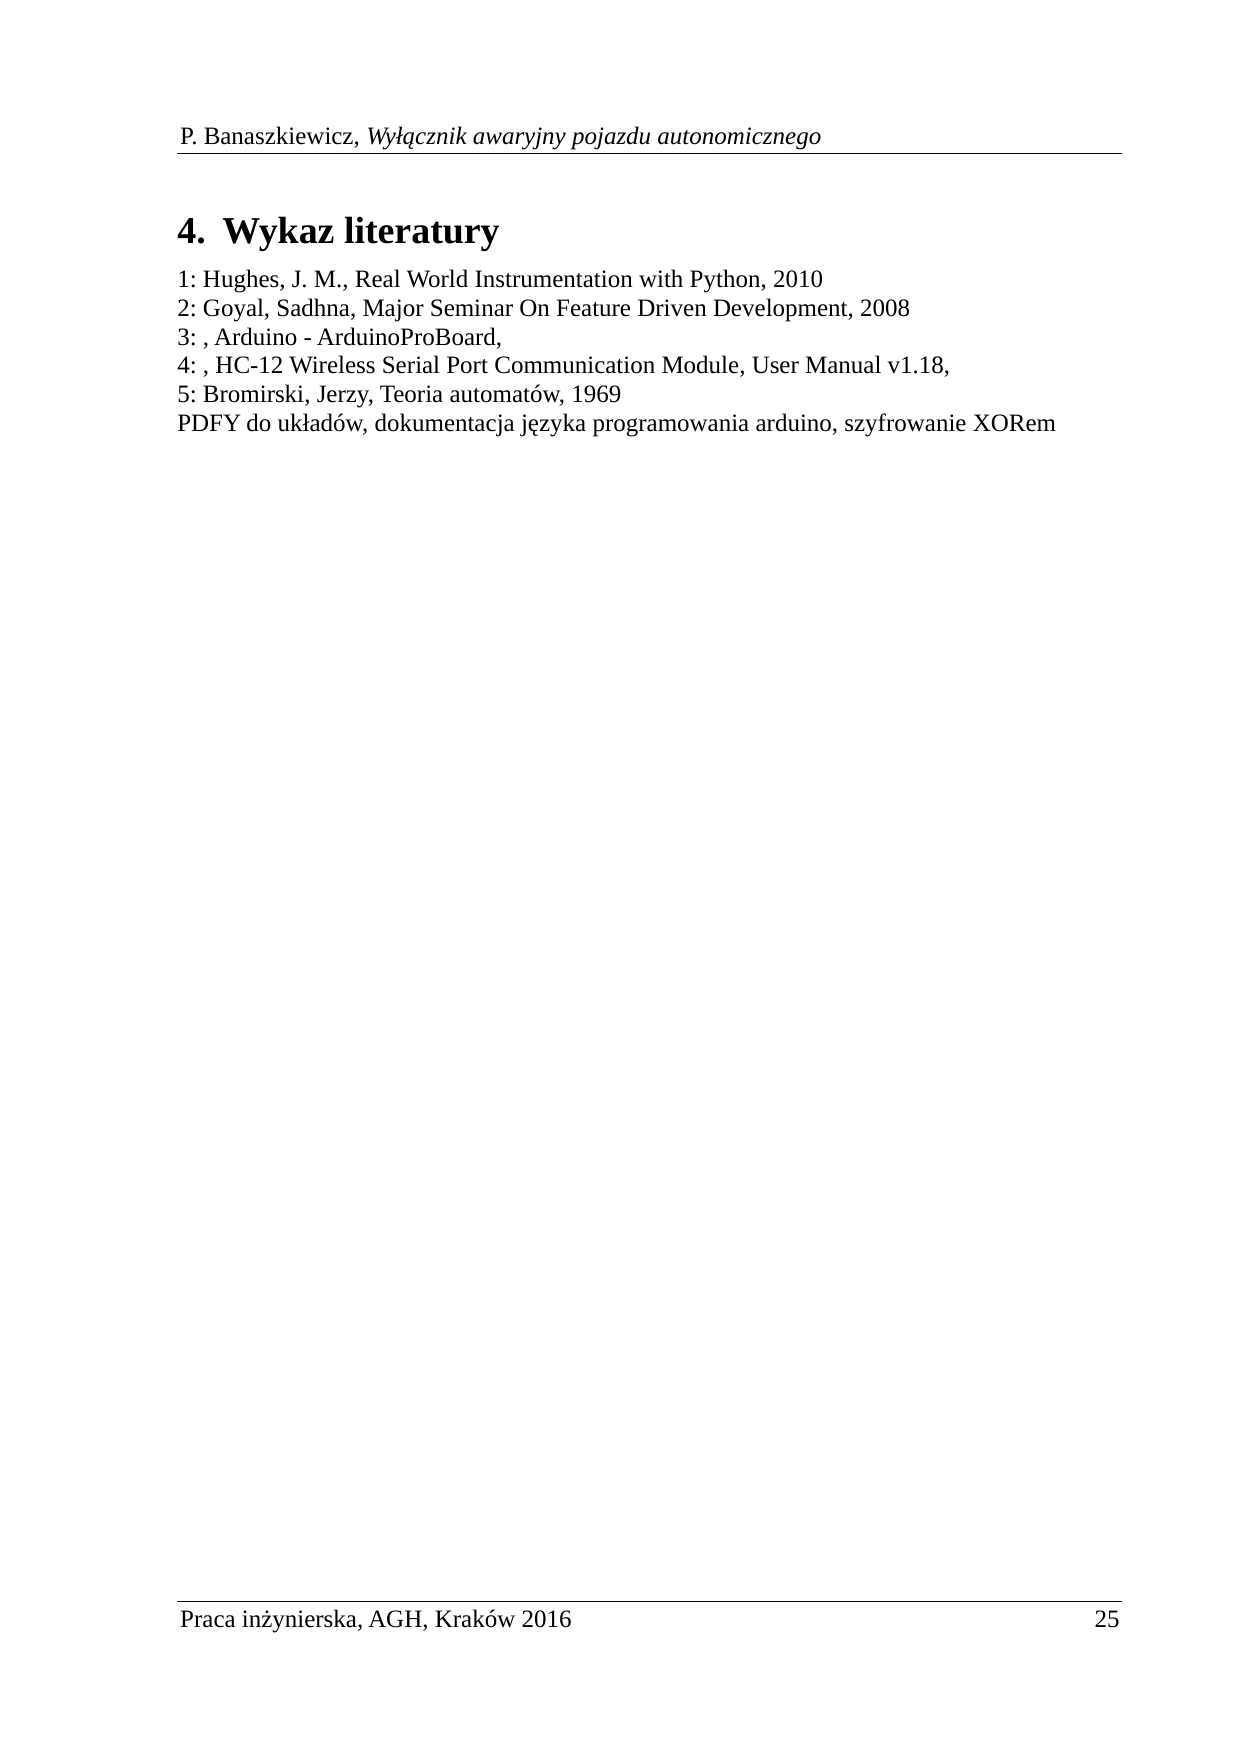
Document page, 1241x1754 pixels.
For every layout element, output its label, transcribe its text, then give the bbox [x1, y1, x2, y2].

text 2: Goyal, Sadhna, Major Seminar On Feature Driven Development, 2008 [177, 293, 1122, 322]
text 1: Hughes, J. M., Real World Instrumentation with Python, 2010 [177, 264, 1122, 293]
text 4: , HC-12 Wireless Serial Port Communication Module, User Manual v1.18, [177, 350, 1122, 379]
subtitle Wykaz literatury [177, 208, 1122, 252]
text 3: , Arduino - ArduinoProBoard, [177, 322, 1122, 350]
text 5: Bromirski, Jerzy, Teoria automatów, 1969 [177, 379, 1122, 408]
text PDFY do układów, dokumentacja języka programowania arduino, szyfrowanie XORem [177, 408, 1122, 437]
